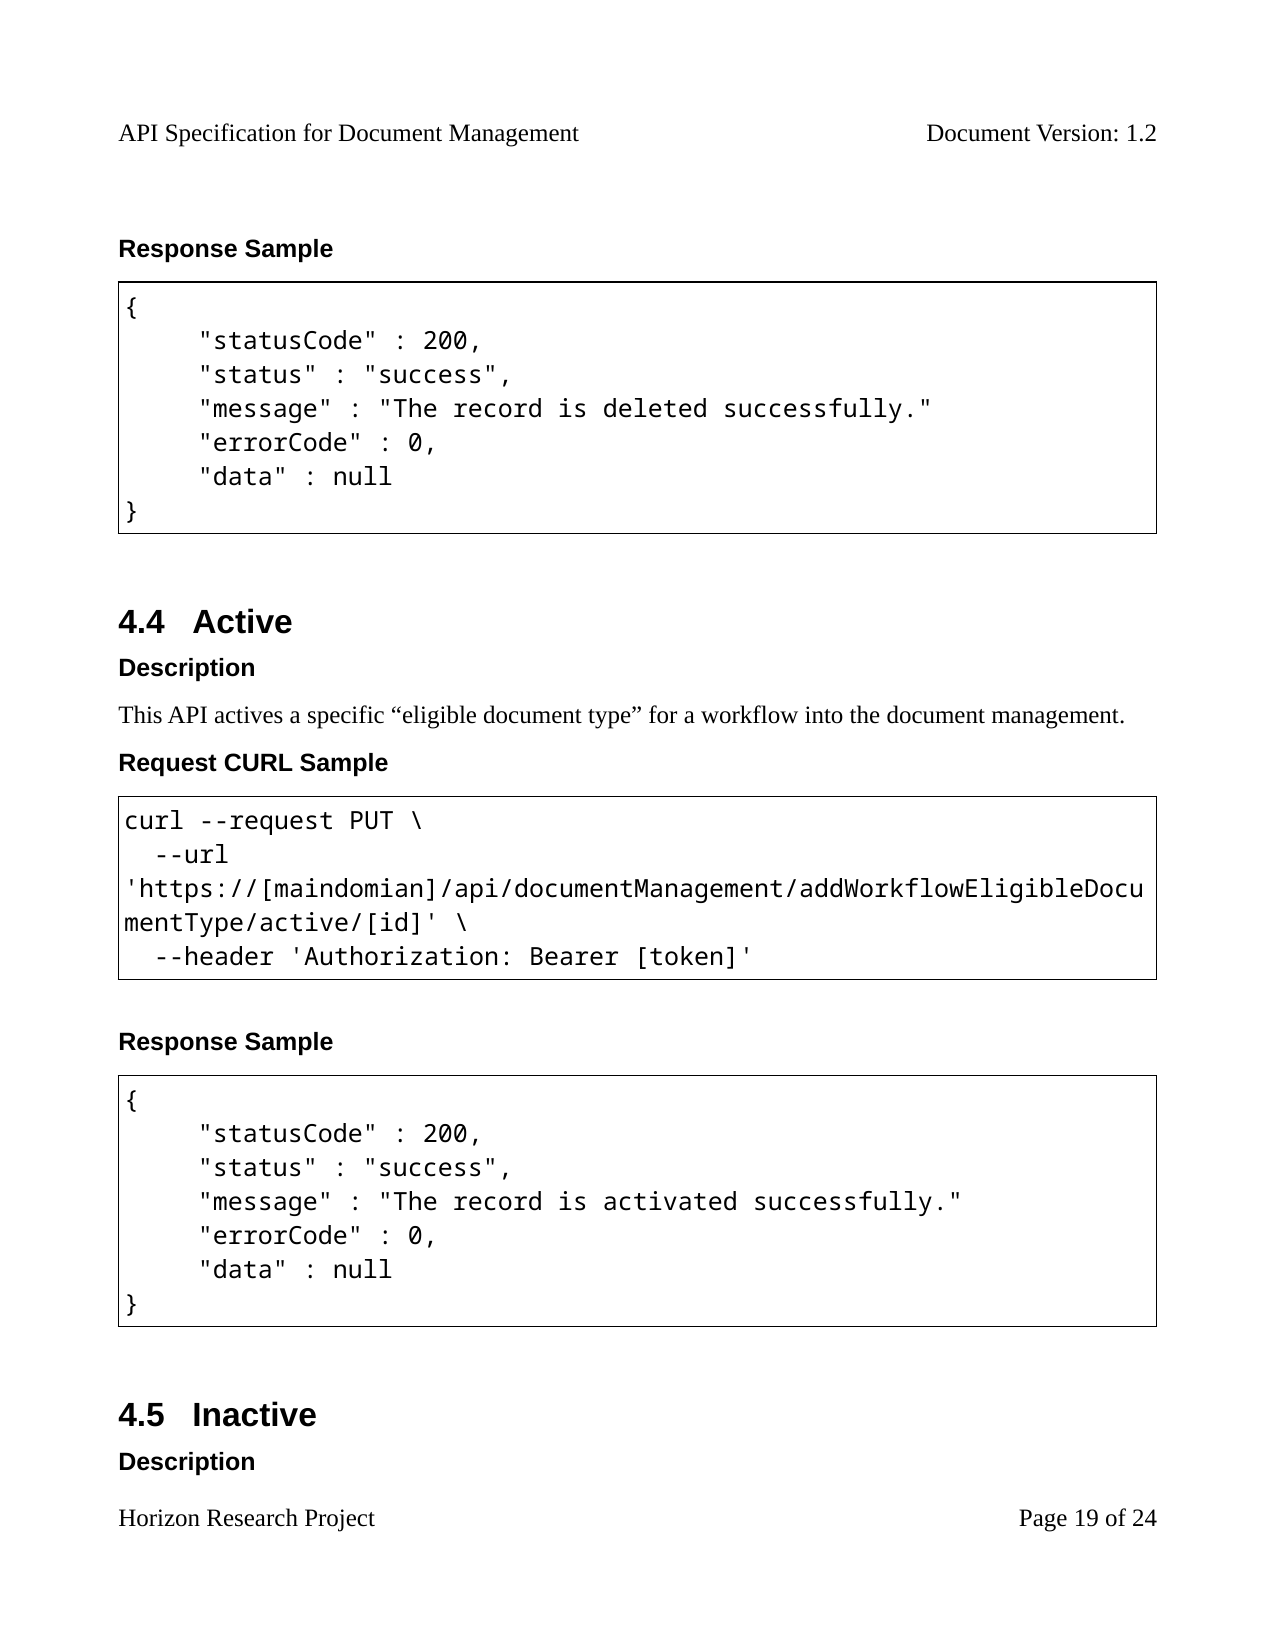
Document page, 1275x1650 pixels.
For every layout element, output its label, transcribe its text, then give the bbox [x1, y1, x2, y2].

text Response Sample [118, 1027, 1157, 1056]
text Response Sample [118, 234, 1157, 263]
text Request CURL Sample [118, 748, 1157, 777]
text Description [118, 653, 1157, 682]
table_header { "statusCode" : 200, "status" : "success", "message" : "The record is deleted successfully." "errorCode" : 0, "data" : null } [119, 283, 1156, 532]
table_header { "statusCode" : 200, "status" : "success", "message" : "The record is activated successfully." "errorCode" : 0, "data" : null } [119, 1076, 1156, 1326]
text Description [118, 1446, 1157, 1475]
table_header curl --request PUT \ --url 'https://[maindomian]/api/documentManagement/addWorkflowEligibleDocumentType/active/[id]' \ --header 'Authorization: Bearer [token]' [119, 797, 1156, 979]
text This API actives a specific “eligible document type” for a workflow into the document management. [118, 701, 1157, 729]
subtitle Active [118, 602, 1157, 641]
subtitle Inactive [118, 1395, 1157, 1434]
